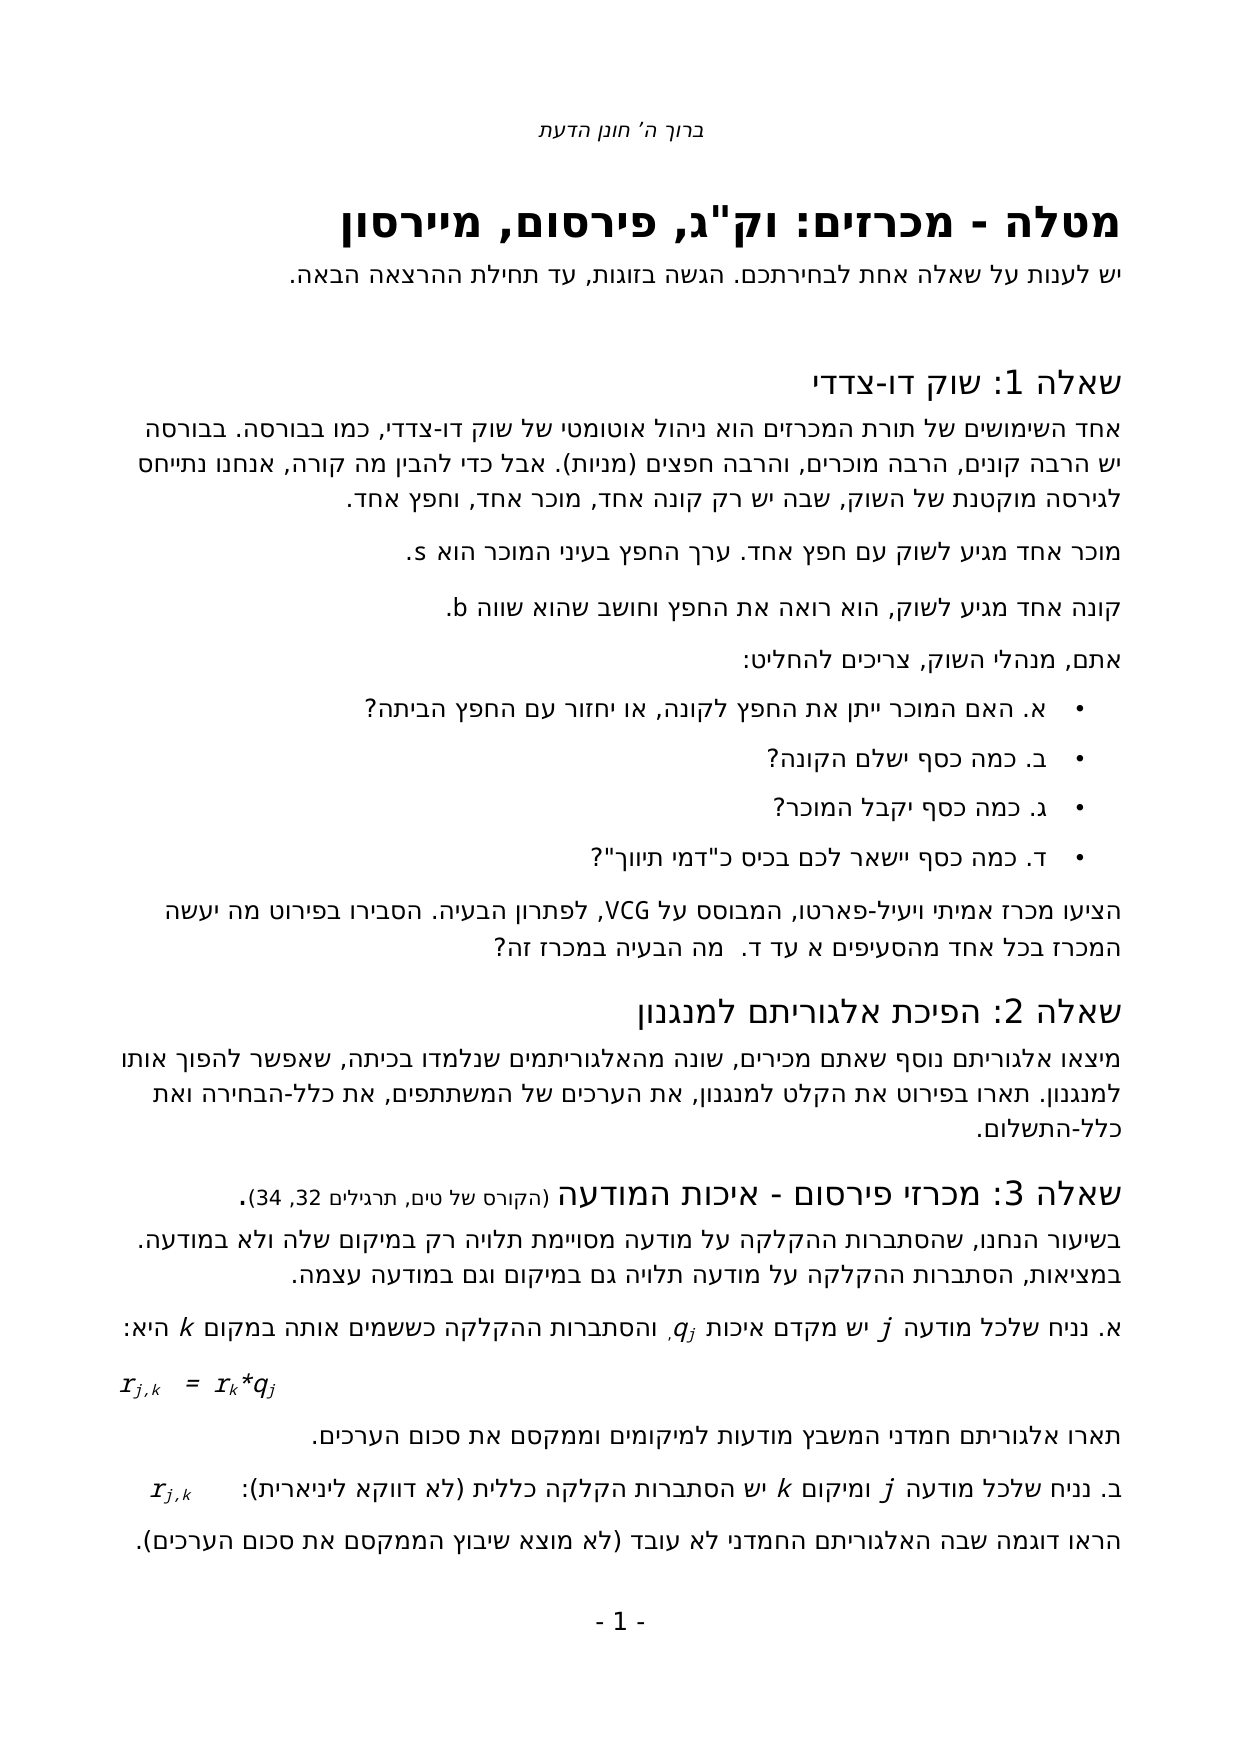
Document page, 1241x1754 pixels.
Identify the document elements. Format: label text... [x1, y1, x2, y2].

text תארו אלגוריתם חמדני המשבץ מודעות למיקומים וממקסם את סכום הערכים. [118, 1421, 1122, 1450]
text בשיעור הנחנו, שהסתברות ההקלקה על מודעה מסויימת תלויה רק במיקום שלה ולא במודעה. במציאות, הסתברות ההקלקה על מודעה תלויה גם במיקום וגם במודעה עצמה. [118, 1225, 1122, 1289]
text א. נניח שלכל מודעה j יש מקדם איכות qj, והסתברות ההקלקה כששמים אותה במקום k היא: [118, 1310, 1122, 1344]
text הציעו מכרז אמיתי ויעיל-פארטו, המבוסס על VCG, לפתרון הבעיה. הסבירו בפירוט מה יעשה המכרז בכל אחד מהסעיפים א עד ד. מה הבעיה במכרז זה? [118, 893, 1122, 962]
list ב. כמה כסף ישלם הקונה? [118, 744, 1084, 773]
list א. האם המוכר ייתן את החפץ לקונה, או יחזור עם החפץ הביתה? [118, 694, 1084, 724]
text אתם, מנהלי השוק, צריכים להחליט: [118, 645, 1122, 674]
text rj,k = rk*qj [118, 1365, 1122, 1399]
text ב. נניח שלכל מודעה j ומיקום k יש הסתברות הקלקה כללית (לא דווקא ליניארית): rj,k [118, 1470, 1122, 1504]
text הראו דוגמה שבה האלגוריתם החמדני לא עובד (לא מוצא שיבוץ הממקסם את סכום הערכים). [118, 1526, 1122, 1555]
subtitle שאלה 2: הפיכת אלגוריתם למנגנון [118, 993, 1122, 1032]
subtitle שאלה 3: מכרזי פירסום - איכות המודעה (הקורס של טים, תרגילים 32, 34). [118, 1174, 1122, 1213]
list ג. כמה כסף יקבל המוכר? [118, 794, 1084, 823]
text מוכר אחד מגיע לשוק עם חפץ אחד. ערך החפץ בעיני המוכר הוא s. [118, 534, 1122, 568]
list ד. כמה כסף יישאר לכם בכיס כ"דמי תיווך"? [118, 843, 1084, 872]
subtitle שאלה 1: שוק דו-צדדי [118, 363, 1122, 402]
text אחד השימושים של תורת המכרזים הוא ניהול אוטומטי של שוק דו-צדדי, כמו בבורסה. בבורסה יש הרבה קונים, הרבה מוכרים, והרבה חפצים (מניות). אבל כדי להבין מה קורה, אנחנו נתייחס לגירסה מוקטנת של השוק, שבה יש רק קונה אחד, מוכר אחד, וחפץ אחד. [118, 414, 1122, 514]
text מיצאו אלגוריתם נוסף שאתם מכירים, שונה מהאלגוריתמים שנלמדו בכיתה, שאפשר להפוך אותו למנגנון. תארו בפירוט את הקלט למנגנון, את הערכים של המשתתפים, את כלל-הבחירה ואת כלל-התשלום. [118, 1044, 1122, 1143]
text קונה אחד מגיע לשוק, הוא רואה את החפץ וחושב שהוא שווה b. [118, 589, 1122, 623]
text יש לענות על שאלה אחת לבחירתכם. הגשה בזוגות, עד תחילת ההרצאה הבאה. [118, 260, 1122, 289]
subtitle מטלה - מכרזים: וק"ג, פירסום, מיירסון [118, 197, 1122, 248]
